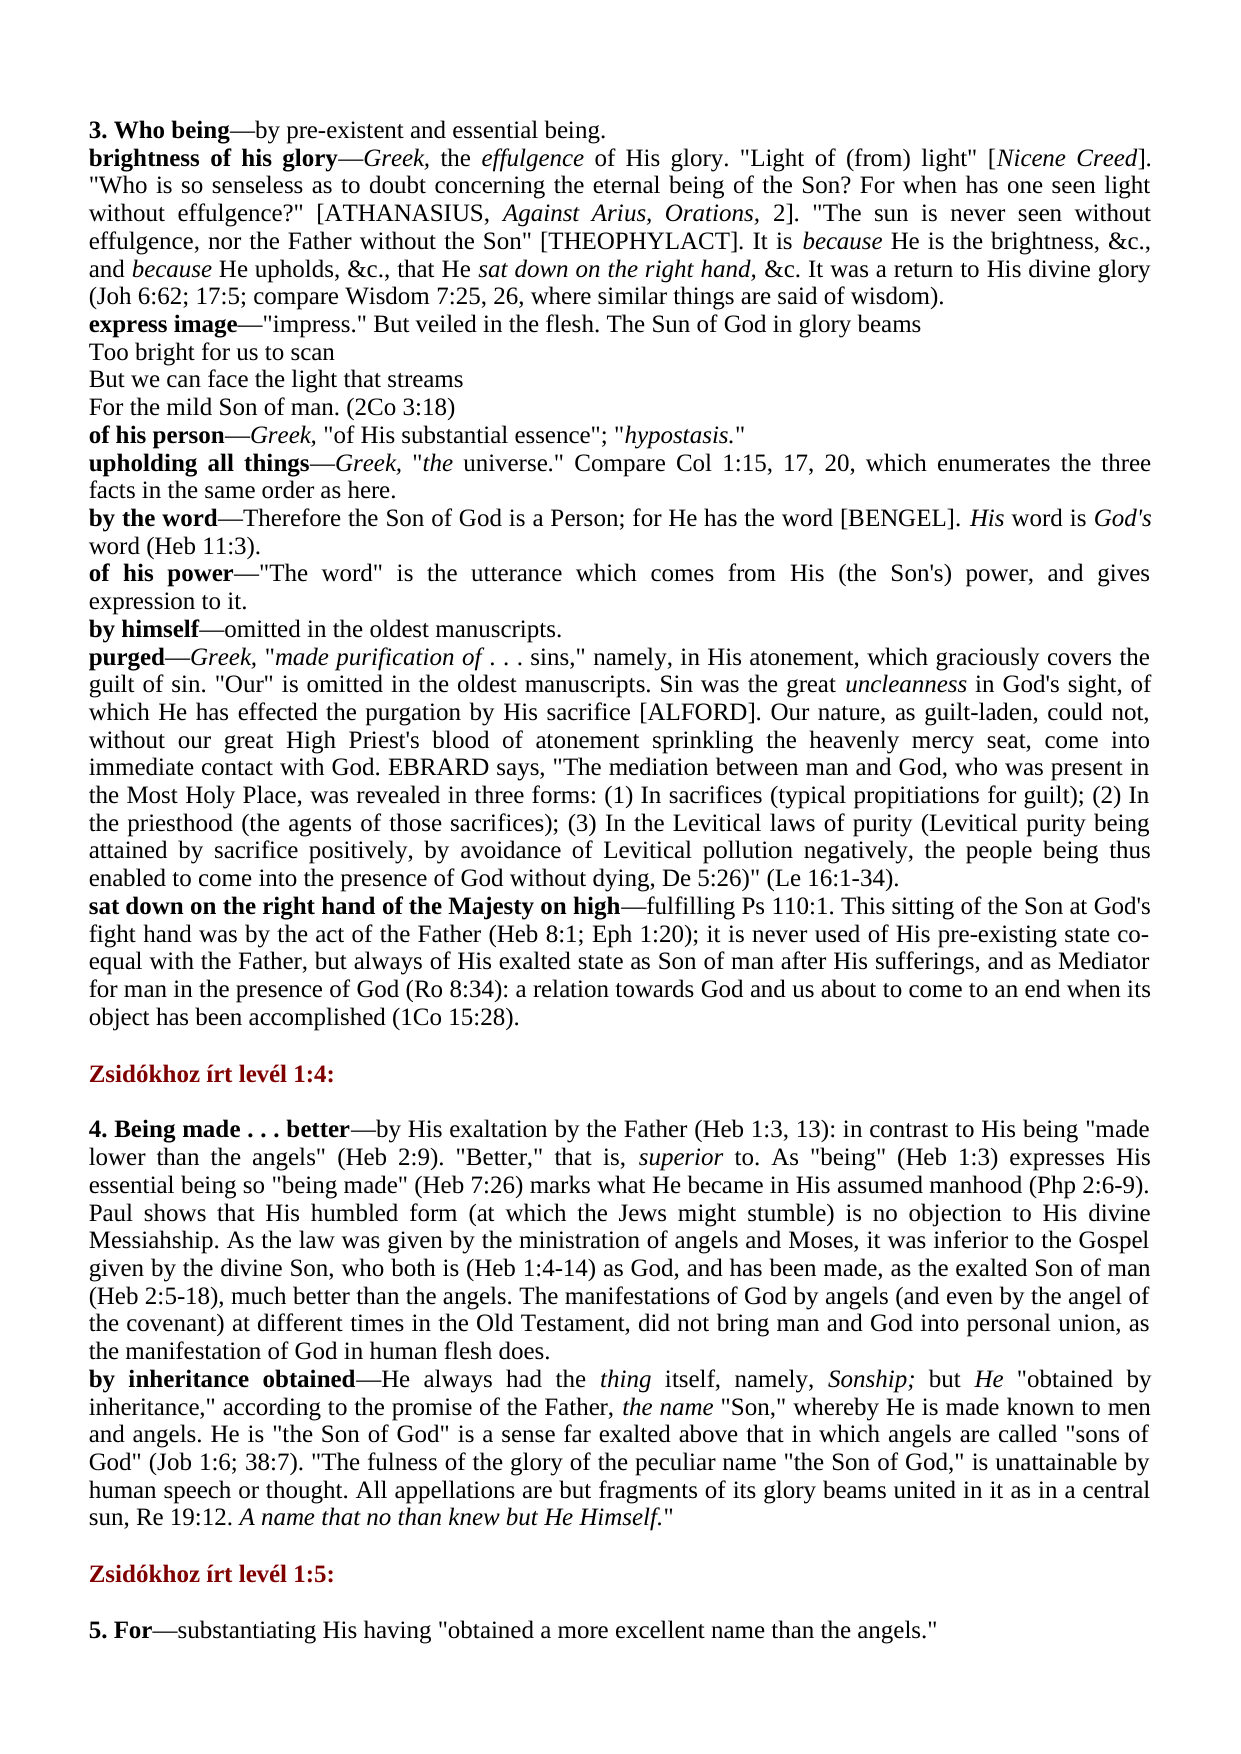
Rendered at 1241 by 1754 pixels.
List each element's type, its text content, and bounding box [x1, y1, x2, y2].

text Zsidókhoz írt levél 1:5: [88, 1561, 1152, 1588]
text 3. Who being—by pre-existent and essential being. brightness of his glory—Greek, the effulgence of His glory. "Light of (from) light" [Nicene Creed]. "Who is so senseless as to doubt concerning the eternal being of the Son? For when has one seen light without effulgence?" [ATHANASIUS, Against Arius, Orations, 2]. "The sun is never seen without effulgence, nor the Father without the Son" [THEOPHYLACT]. It is because He is the brightness, &c., and because He upholds, &c., that He sat down on the right hand, &c. It was a return to His divine glory (Joh 6:62; 17:5; compare Wisdom 7:25, 26, where similar things are said of wisdom). express image—"impress." But veiled in the flesh. The Sun of God in glory beams Too bright for us to scan But we can face the light that streams For the mild Son of man. (2Co 3:18) [88, 116, 1152, 421]
text 4. Being made . . . better—by His exaltation by the Father (Heb 1:3, 13): in contrast to His being "made lower than the angels" (Heb 2:9). "Better," that is, superior to. As "being" (Heb 1:3) expresses His essential being so "being made" (Heb 7:26) marks what He became in His assumed manhood (Php 2:6-9). Paul shows that His humbled form (at which the Jews might stumble) is no objection to His divine Messiahship. As the law was given by the ministration of angels and Moses, it was inferior to the Gospel given by the divine Son, who both is (Heb 1:4-14) as God, and has been made, as the exalted Son of man (Heb 2:5-18), much better than the angels. The manifestations of God by angels (and even by the angel of the covenant) at different times in the Old Testament, did not bring man and God into personal union, as the manifestation of God in human flesh does. by inheritance obtained—He always had the thing itself, namely, Sonship; but He "obtained by inheritance," according to the promise of the Father, the name "Son," whereby He is made known to men and angels. He is "the Son of God" is a sense far exalted above that in which angels are called "sons of God" (Job 1:6; 38:7). "The fulness of the glory of the peculiar name "the Son of God," is unattainable by human speech or thought. All appellations are but fragments of its glory beams united in it as in a central sun, Re 19:12. A name that no than knew but He Himself." [88, 1116, 1152, 1531]
text Zsidókhoz írt levél 1:4: [88, 1060, 1152, 1088]
text of his person—Greek, "of His substantial essence"; "hypostasis." upholding all things—Greek, "the universe." Compare Col 1:15, 17, 20, which enumerates the three facts in the same order as here. by the word—Therefore the Son of God is a Person; for He has the word [BENGEL]. His word is God's word (Heb 11:3). of his power—"The word" is the utterance which comes from His (the Son's) power, and gives expression to it. by himself—omitted in the oldest manuscripts. purged—Greek, "made purification of . . . sins," namely, in His atonement, which graciously covers the guilt of sin. "Our" is omitted in the oldest manuscripts. Sin was the great uncleanness in God's sight, of which He has effected the purgation by His sacrifice [ALFORD]. Our nature, as guilt-laden, could not, without our great High Priest's blood of atonement sprinkling the heavenly mercy seat, come into immediate contact with God. EBRARD says, "The mediation between man and God, who was present in the Most Holy Place, was revealed in three forms: (1) In sacrifices (typical propitiations for guilt); (2) In the priesthood (the agents of those sacrifices); (3) In the Levitical laws of purity (Levitical purity being attained by sacrifice positively, by avoidance of Levitical pollution negatively, the people being thus enabled to come into the presence of God without dying, De 5:26)" (Le 16:1-34). sat down on the right hand of the Majesty on high—fulfilling Ps 110:1. This sitting of the Son at God's fight hand was by the act of the Father (Heb 8:1; Eph 1:20); it is never used of His pre-existing state co-equal with the Father, but always of His exalted state as Son of man after His sufferings, and as Mediator for man in the presence of God (Ro 8:34): a relation towards God and us about to come to an end when its object has been accomplished (1Co 15:28). [88, 421, 1152, 1031]
text 5. For—substantiating His having "obtained a more excellent name than the angels." [88, 1616, 1152, 1644]
